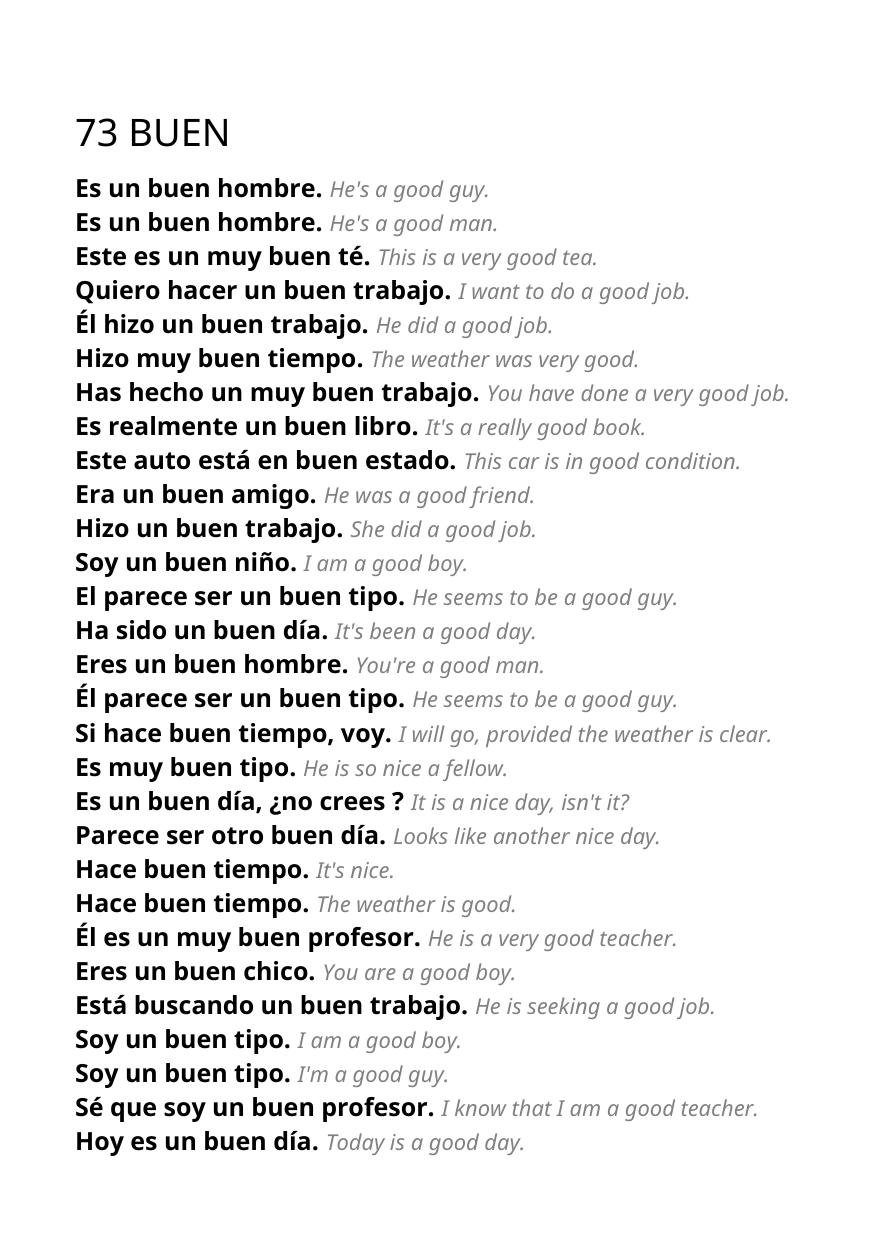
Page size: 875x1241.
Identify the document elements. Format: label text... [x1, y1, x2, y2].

subtitle 73 BUEN [75, 106, 799, 158]
text Eres un buen hombre. You're a good man. [75, 647, 799, 681]
text Parece ser otro buen día. Looks like another nice day. [75, 817, 799, 851]
text El parece ser un buen tipo. He seems to be a good guy. [75, 579, 799, 613]
text Soy un buen niño. I am a good boy. [75, 545, 799, 579]
text Él hizo un buen trabajo. He did a good job. [75, 306, 799, 341]
text Ha sido un buen día. It's been a good day. [75, 613, 799, 647]
text Él parece ser un buen tipo. He seems to be a good guy. [75, 681, 799, 715]
text Es realmente un buen libro. It's a really good book. [75, 409, 799, 443]
text Hoy es un buen día. Today is a good day. [75, 1124, 799, 1158]
text Es muy buen tipo. He is so nice a fellow. [75, 749, 799, 783]
text Está buscando un buen trabajo. He is seeking a good job. [75, 988, 799, 1022]
text Él es un muy buen profesor. He is a very good teacher. [75, 919, 799, 954]
text Era un buen amigo. He was a good friend. [75, 477, 799, 511]
text Sé que soy un buen profesor. I know that I am a good teacher. [75, 1090, 799, 1124]
text Soy un buen tipo. I am a good boy. [75, 1022, 799, 1056]
text Hizo un buen trabajo. She did a good job. [75, 511, 799, 545]
text Hace buen tiempo. The weather is good. [75, 886, 799, 919]
text Eres un buen chico. You are a good boy. [75, 954, 799, 988]
text Es un buen hombre. He's a good man. [75, 204, 799, 238]
text Es un buen hombre. He's a good guy. [75, 170, 799, 204]
text Soy un buen tipo. I'm a good guy. [75, 1056, 799, 1090]
text Este auto está en buen estado. This car is in good condition. [75, 443, 799, 477]
text Hace buen tiempo. It's nice. [75, 851, 799, 886]
text Quiero hacer un buen trabajo. I want to do a good job. [75, 272, 799, 306]
text Este es un muy buen té. This is a very good tea. [75, 238, 799, 272]
text Es un buen día, ¿no crees ? It is a nice day, isn't it? [75, 783, 799, 817]
text Si hace buen tiempo, voy. I will go, provided the weather is clear. [75, 715, 799, 749]
text Hizo muy buen tiempo. The weather was very good. [75, 341, 799, 374]
text Has hecho un muy buen trabajo. You have done a very good job. [75, 374, 799, 409]
